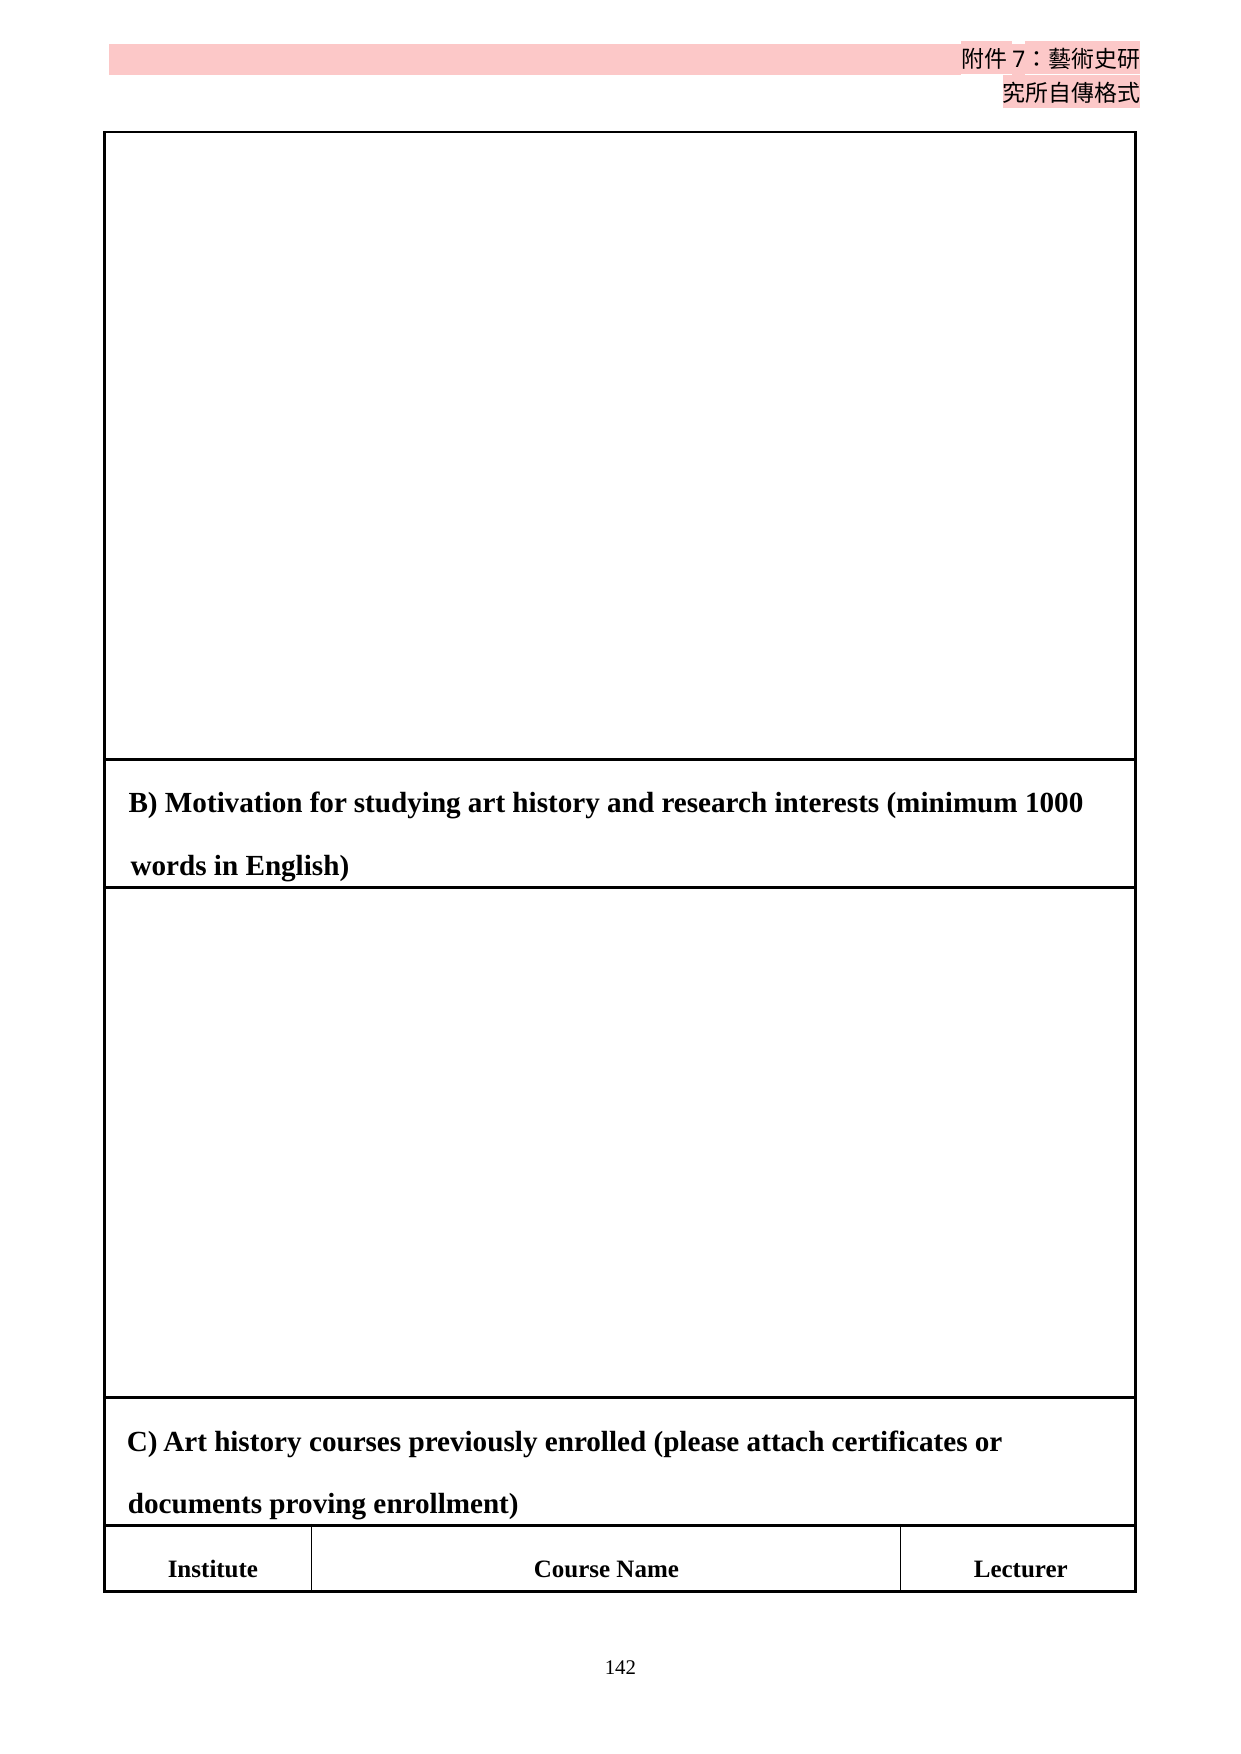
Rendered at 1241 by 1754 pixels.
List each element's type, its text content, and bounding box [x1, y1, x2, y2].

table_cell C) Art history courses previously enrolled (please attach certificates or documents proving enrollment) [106, 1399, 1134, 1524]
table_cell [106, 889, 1134, 1396]
table_cell Course Name [312, 1527, 900, 1589]
table_cell Lecturer [901, 1527, 1134, 1589]
table_cell [106, 133, 1134, 757]
table_cell Institute [106, 1527, 311, 1589]
table_cell B) Motivation for studying art history and research interests (minimum 1000 words in English) [106, 761, 1134, 886]
